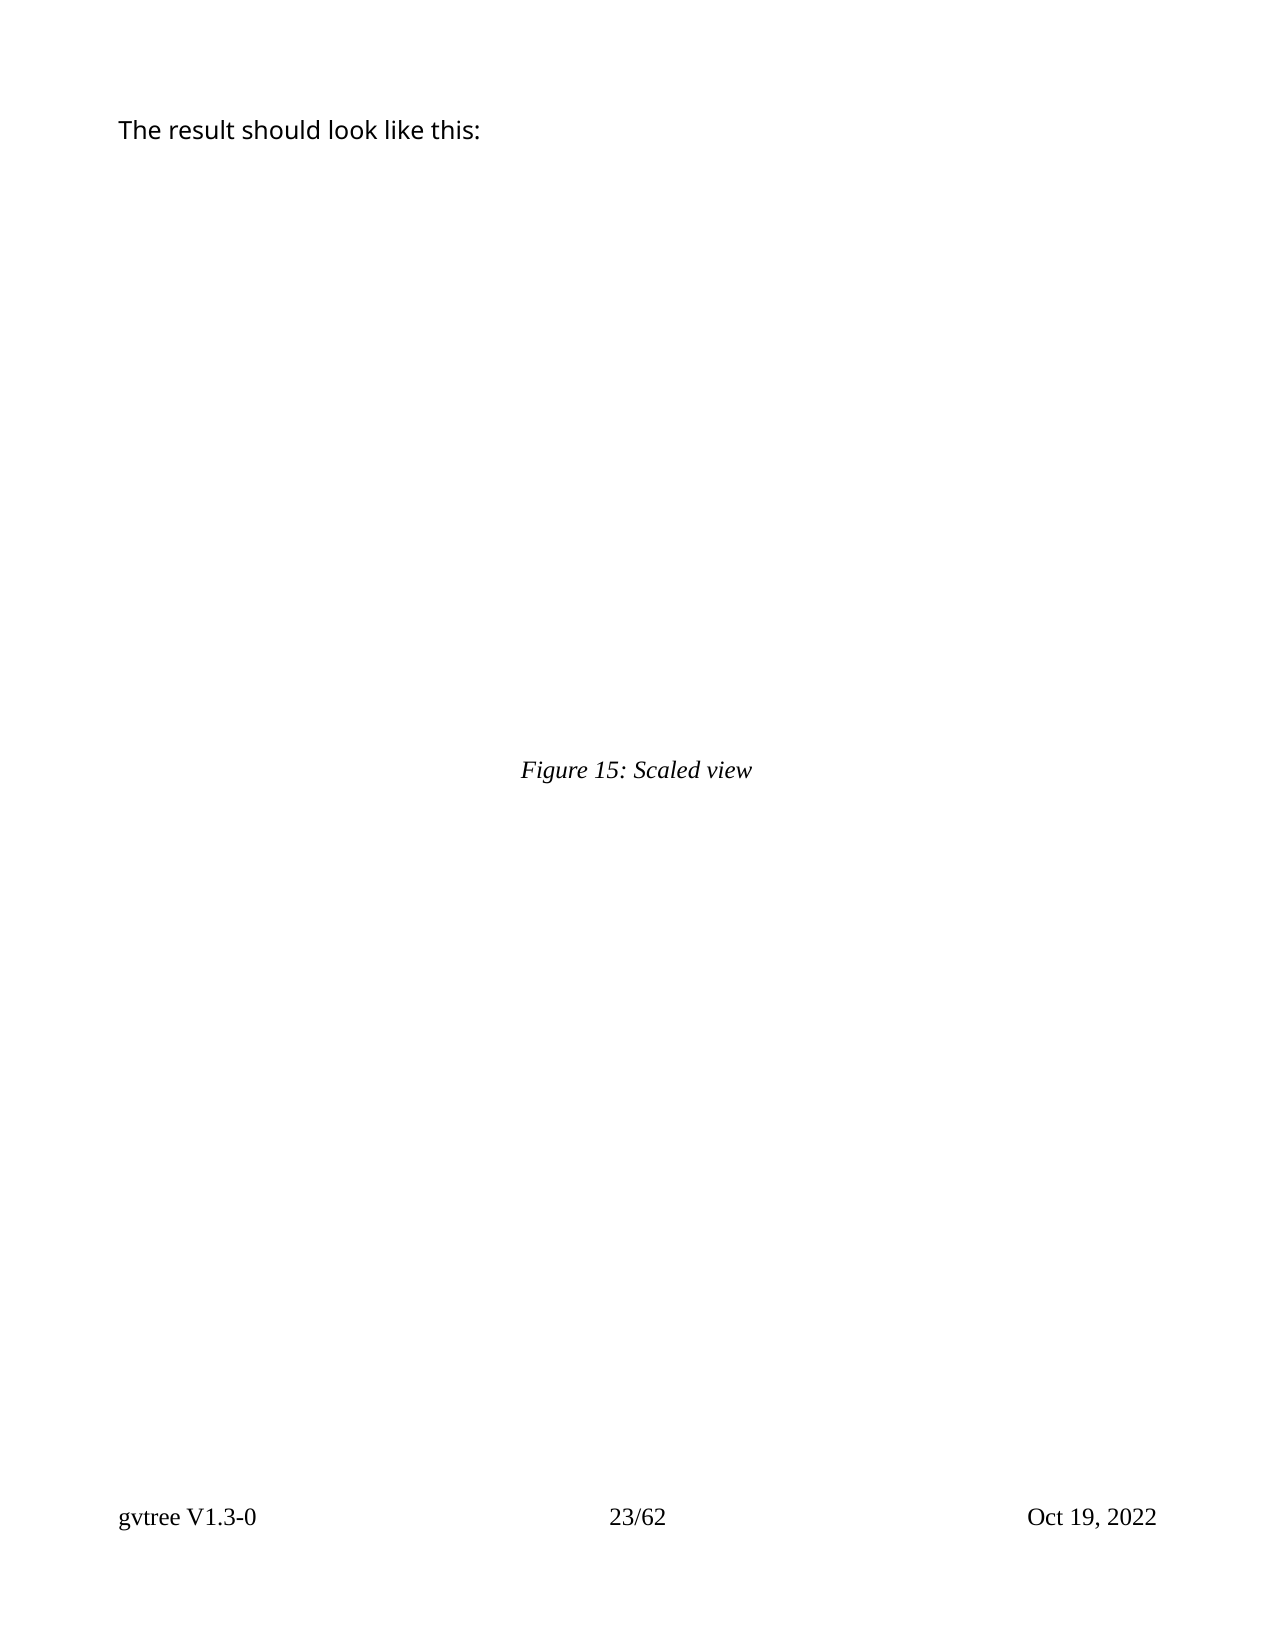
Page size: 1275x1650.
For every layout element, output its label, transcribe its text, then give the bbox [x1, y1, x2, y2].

text Figure 15: Scaled view [240, 172, 1035, 783]
text The result should look like this: [118, 118, 1157, 144]
